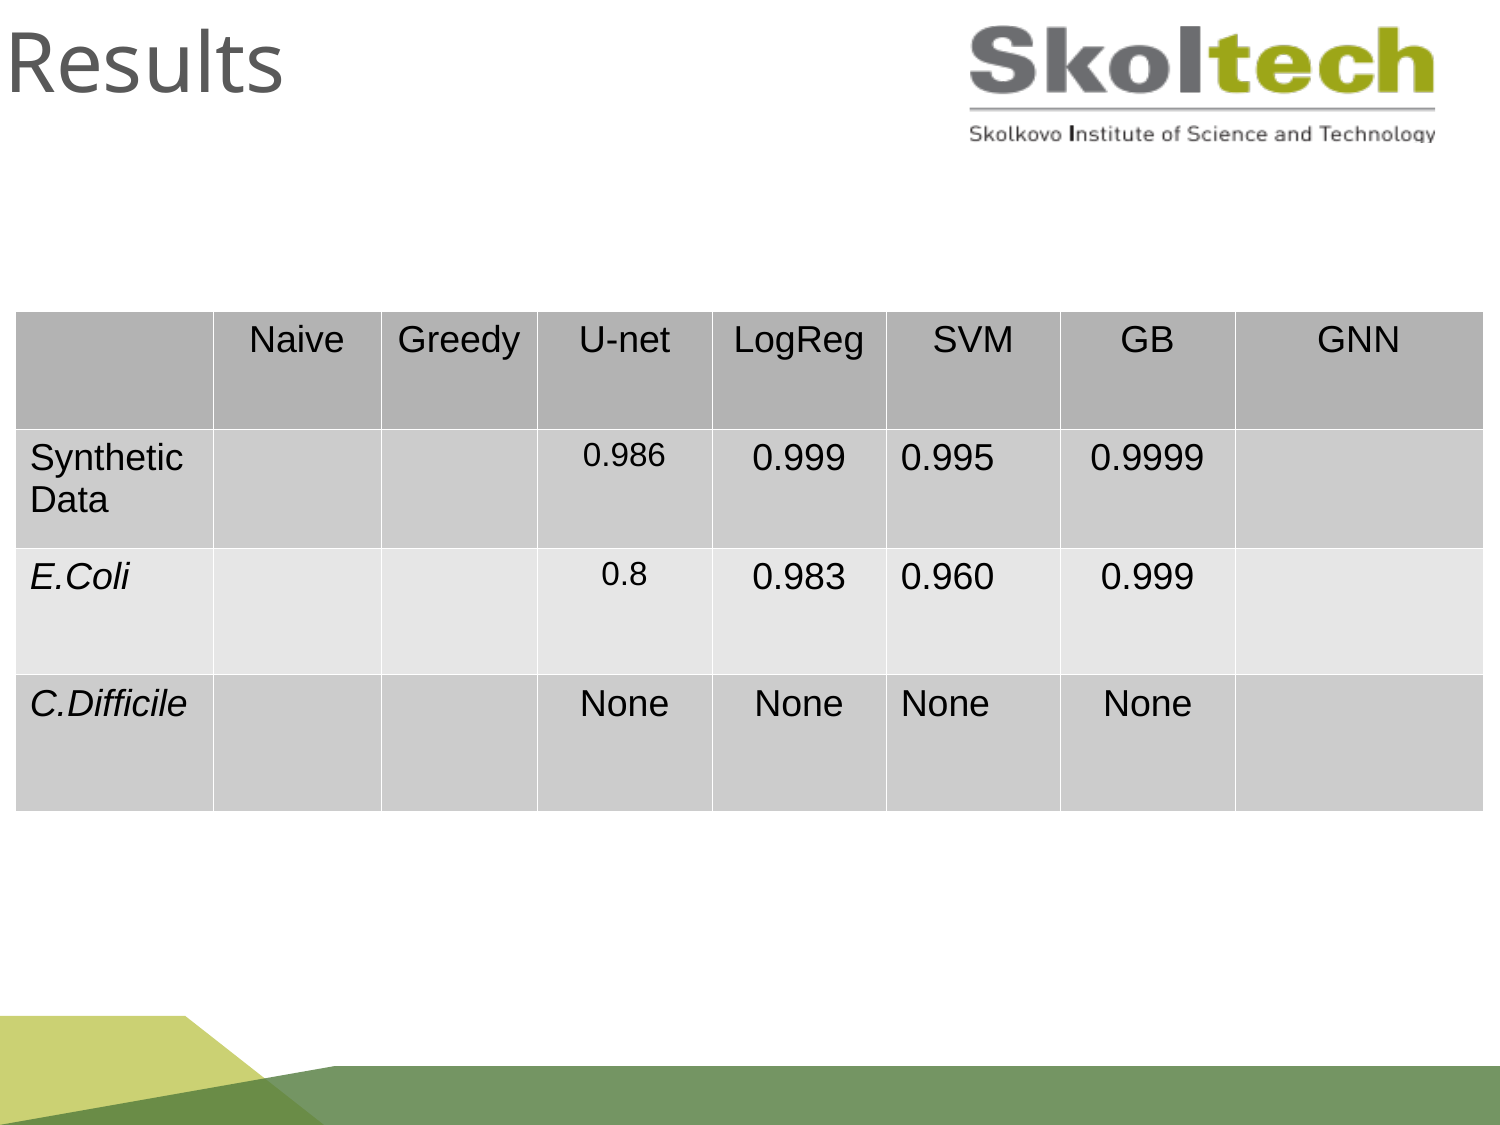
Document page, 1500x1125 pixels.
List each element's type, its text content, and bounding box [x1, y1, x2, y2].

table_cell None [887, 675, 1060, 811]
table_header Naive [214, 312, 381, 429]
table_header Greedy [382, 312, 537, 429]
table_cell Synthetic Data [16, 430, 213, 548]
table_cell None [1061, 675, 1235, 811]
table_cell [214, 675, 381, 811]
table_header U-net [538, 312, 712, 429]
table_cell 0.999 [713, 430, 886, 548]
table_cell [1236, 430, 1483, 548]
table_header [16, 312, 213, 429]
table_header GB [1061, 312, 1235, 429]
table_cell [1236, 675, 1483, 811]
table_cell [382, 675, 537, 811]
table_cell [382, 549, 537, 674]
table_cell [214, 430, 381, 548]
title Results [4, 11, 1246, 110]
table_cell 0.995 [887, 430, 1060, 548]
table_cell 0.999 [1061, 549, 1235, 674]
table_cell 0.983 [713, 549, 886, 674]
table_header GNN [1236, 312, 1483, 429]
table_header LogReg [713, 312, 886, 429]
table_cell [1236, 549, 1483, 674]
table_cell [382, 430, 537, 548]
table_cell 0.8 [538, 549, 712, 674]
table_cell E.Coli [16, 549, 213, 674]
table_cell C.Difficile [16, 675, 213, 811]
table_cell 0.9999 [1061, 430, 1235, 548]
table_cell 0.986 [538, 430, 712, 548]
table_cell 0.960 [887, 549, 1060, 674]
table_cell None [713, 675, 886, 811]
table_cell None [538, 675, 712, 811]
table_cell [214, 549, 381, 674]
table_header SVM [887, 312, 1060, 429]
